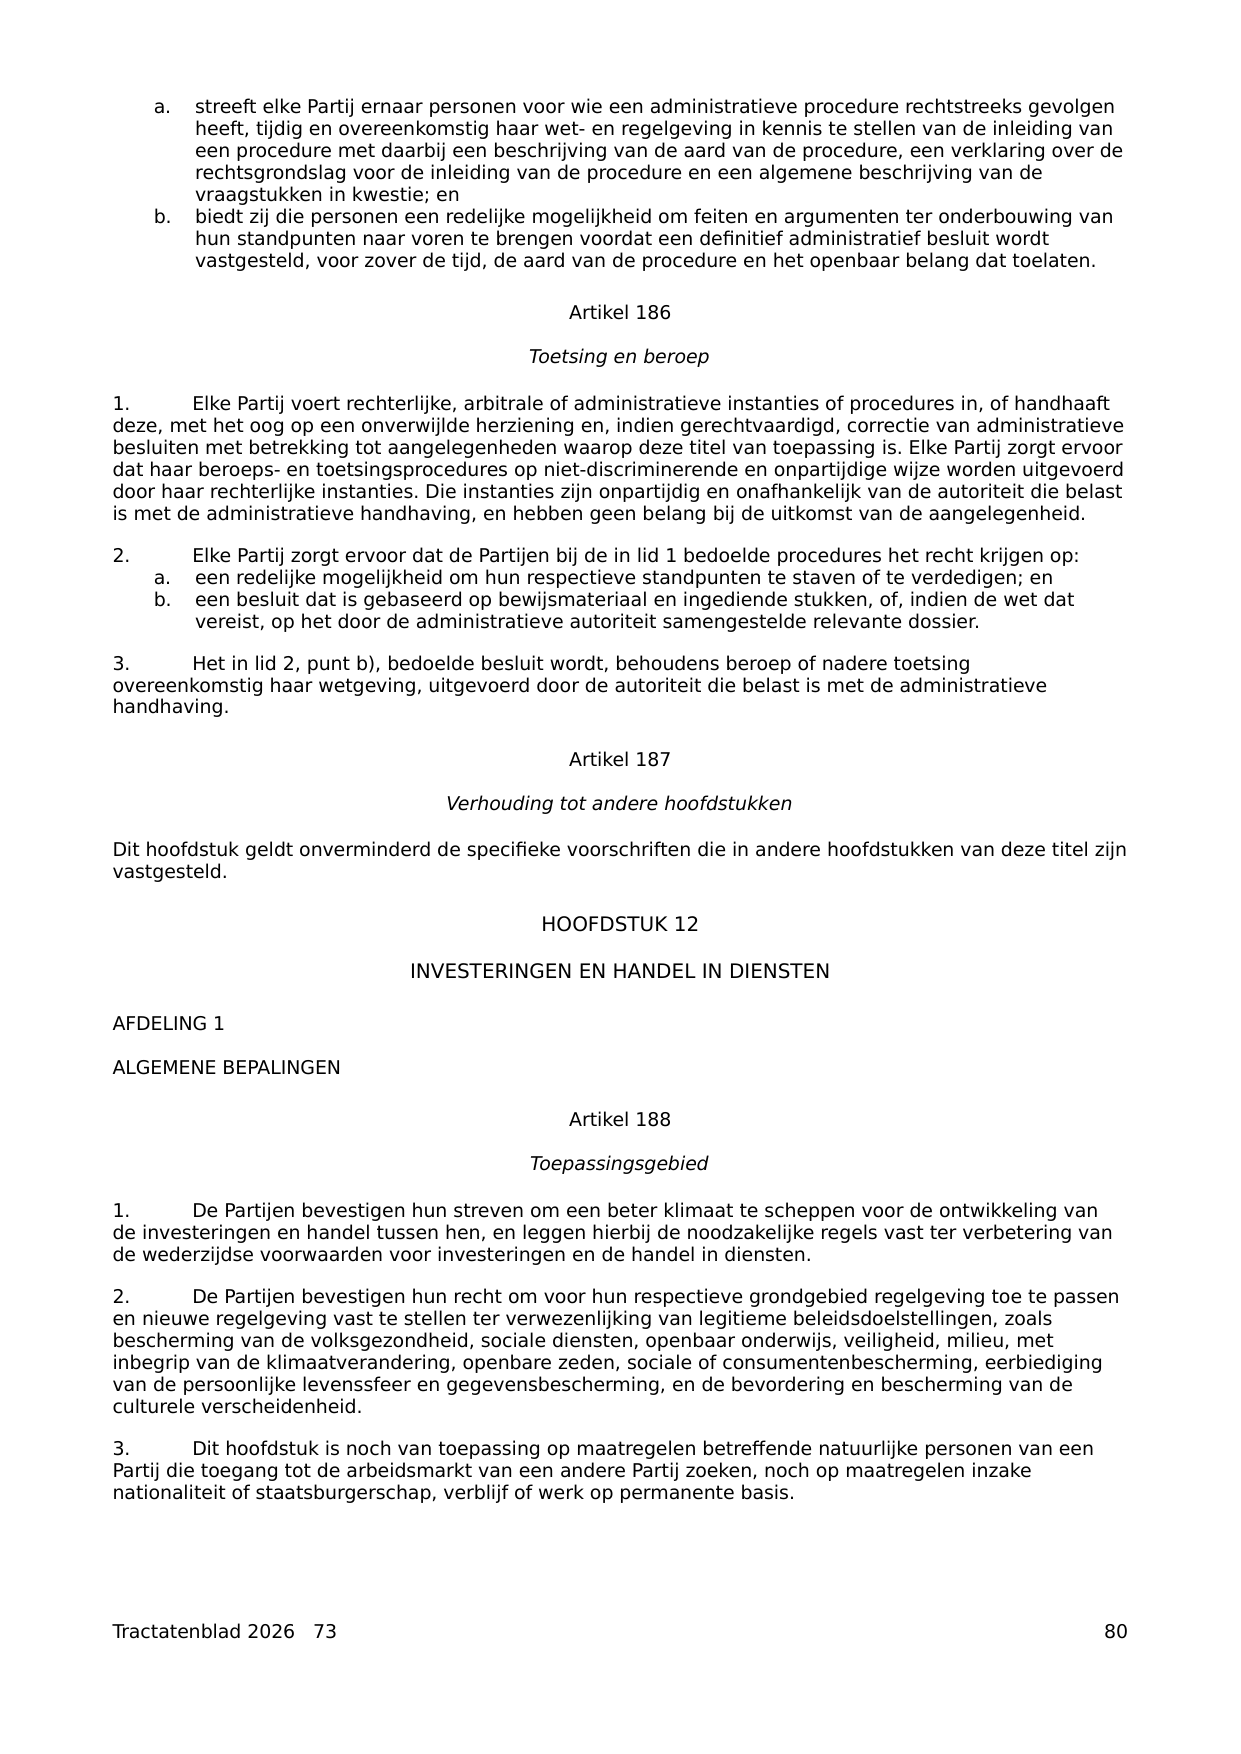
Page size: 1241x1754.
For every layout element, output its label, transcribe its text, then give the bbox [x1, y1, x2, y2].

text 2. De Partijen bevestigen hun recht om voor hun respectieve grondgebied regelgeving toe te passen en nieuwe regelgeving vast te stellen ter verwezenlijking van legitieme beleidsdoelstellingen, zoals bescherming van de volksgezondheid, sociale diensten, openbaar onderwijs, veiligheid, milieu, met inbegrip van de klimaatverandering, openbare zeden, sociale of consumentenbescherming, eerbiediging van de persoonlijke levenssfeer en gegevensbescherming, en de bevordering en bescherming van de culturele verscheidenheid. [112, 1286, 1128, 1418]
subtitle Artikel 187 Verhouding tot andere hoofdstukken [112, 748, 1128, 814]
text 3. Het in lid 2, punt b), bedoelde besluit wordt, behoudens beroep of nadere toetsing overeenkomstig haar wetgeving, uitgevoerd door de autoriteit die belast is met de administratieve handhaving. [112, 652, 1128, 718]
text 3. Dit hoofdstuk is noch van toepassing op maatregelen betreffende natuurlijke personen van een Partij die toegang tot de arbeidsmarkt van een andere Partij zoeken, noch op maatregelen inzake nationaliteit of staatsburgerschap, verblijf of werk op permanente basis. [112, 1438, 1128, 1504]
text b. een besluit dat is gebaseerd op bewijsmateriaal en ingediende stukken, of, indien de wet dat vereist, op het door de administratieve autoriteit samengestelde relevante dossier. [153, 588, 1128, 632]
text Dit hoofdstuk geldt onverminderd de specifieke voorschriften die in andere hoofdstukken van deze titel zijn vastgesteld. [112, 839, 1128, 883]
text 1. Elke Partij voert rechterlijke, arbitrale of administratieve instanties of procedures in, of handhaaft deze, met het oog op een onverwijlde herziening en, indien gerechtvaardigd, correctie van administratieve besluiten met betrekking tot aangelegenheden waarop deze titel van toepassing is. Elke Partij zorgt ervoor dat haar beroeps- en toetsingsprocedures op niet-discriminerende en onpartijdige wijze worden uitgevoerd door haar rechterlijke instanties. Die instanties zijn onpartijdig en onafhankelijk van de autoriteit die belast is met de administratieve handhaving, en hebben geen belang bij de uitkomst van de aangelegenheid. [112, 393, 1128, 524]
subtitle Artikel 188 Toepassingsgebied [112, 1109, 1128, 1175]
subtitle AFDELING 1 ALGEMENE BEPALINGEN [112, 1013, 1128, 1079]
text 1. De Partijen bevestigen hun streven om een beter klimaat te scheppen voor de ontwikkeling van de investeringen en handel tussen hen, en leggen hierbij de noodzakelijke regels vast ter verbetering van de wederzijdse voorwaarden voor investeringen en de handel in diensten. [112, 1200, 1128, 1266]
subtitle HOOFDSTUK 12 INVESTERINGEN EN HANDEL IN DIENSTEN [112, 913, 1128, 983]
text a. een redelijke mogelijkheid om hun respectieve standpunten te staven of te verdedigen; en [153, 567, 1128, 588]
text 2. Elke Partij zorgt ervoor dat de Partijen bij de in lid 1 bedoelde procedures het recht krijgen op: [112, 544, 1128, 567]
text a. streeft elke Partij ernaar personen voor wie een administratieve procedure rechtstreeks gevolgen heeft, tijdig en overeenkomstig haar wet- en regelgeving in kennis te stellen van de inleiding van een procedure met daarbij een beschrijving van de aard van de procedure, een verklaring over de rechtsgrondslag voor de inleiding van de procedure en een algemene beschrijving van de vraagstukken in kwestie; en [153, 96, 1128, 206]
subtitle Artikel 186 Toetsing en beroep [112, 302, 1128, 368]
text b. biedt zij die personen een redelijke mogelijkheid om feiten en argumenten ter onderbouwing van hun standpunten naar voren te brengen voordat een definitief administratief besluit wordt vastgesteld, voor zover de tijd, de aard van de procedure en het openbaar belang dat toelaten. [153, 206, 1128, 272]
